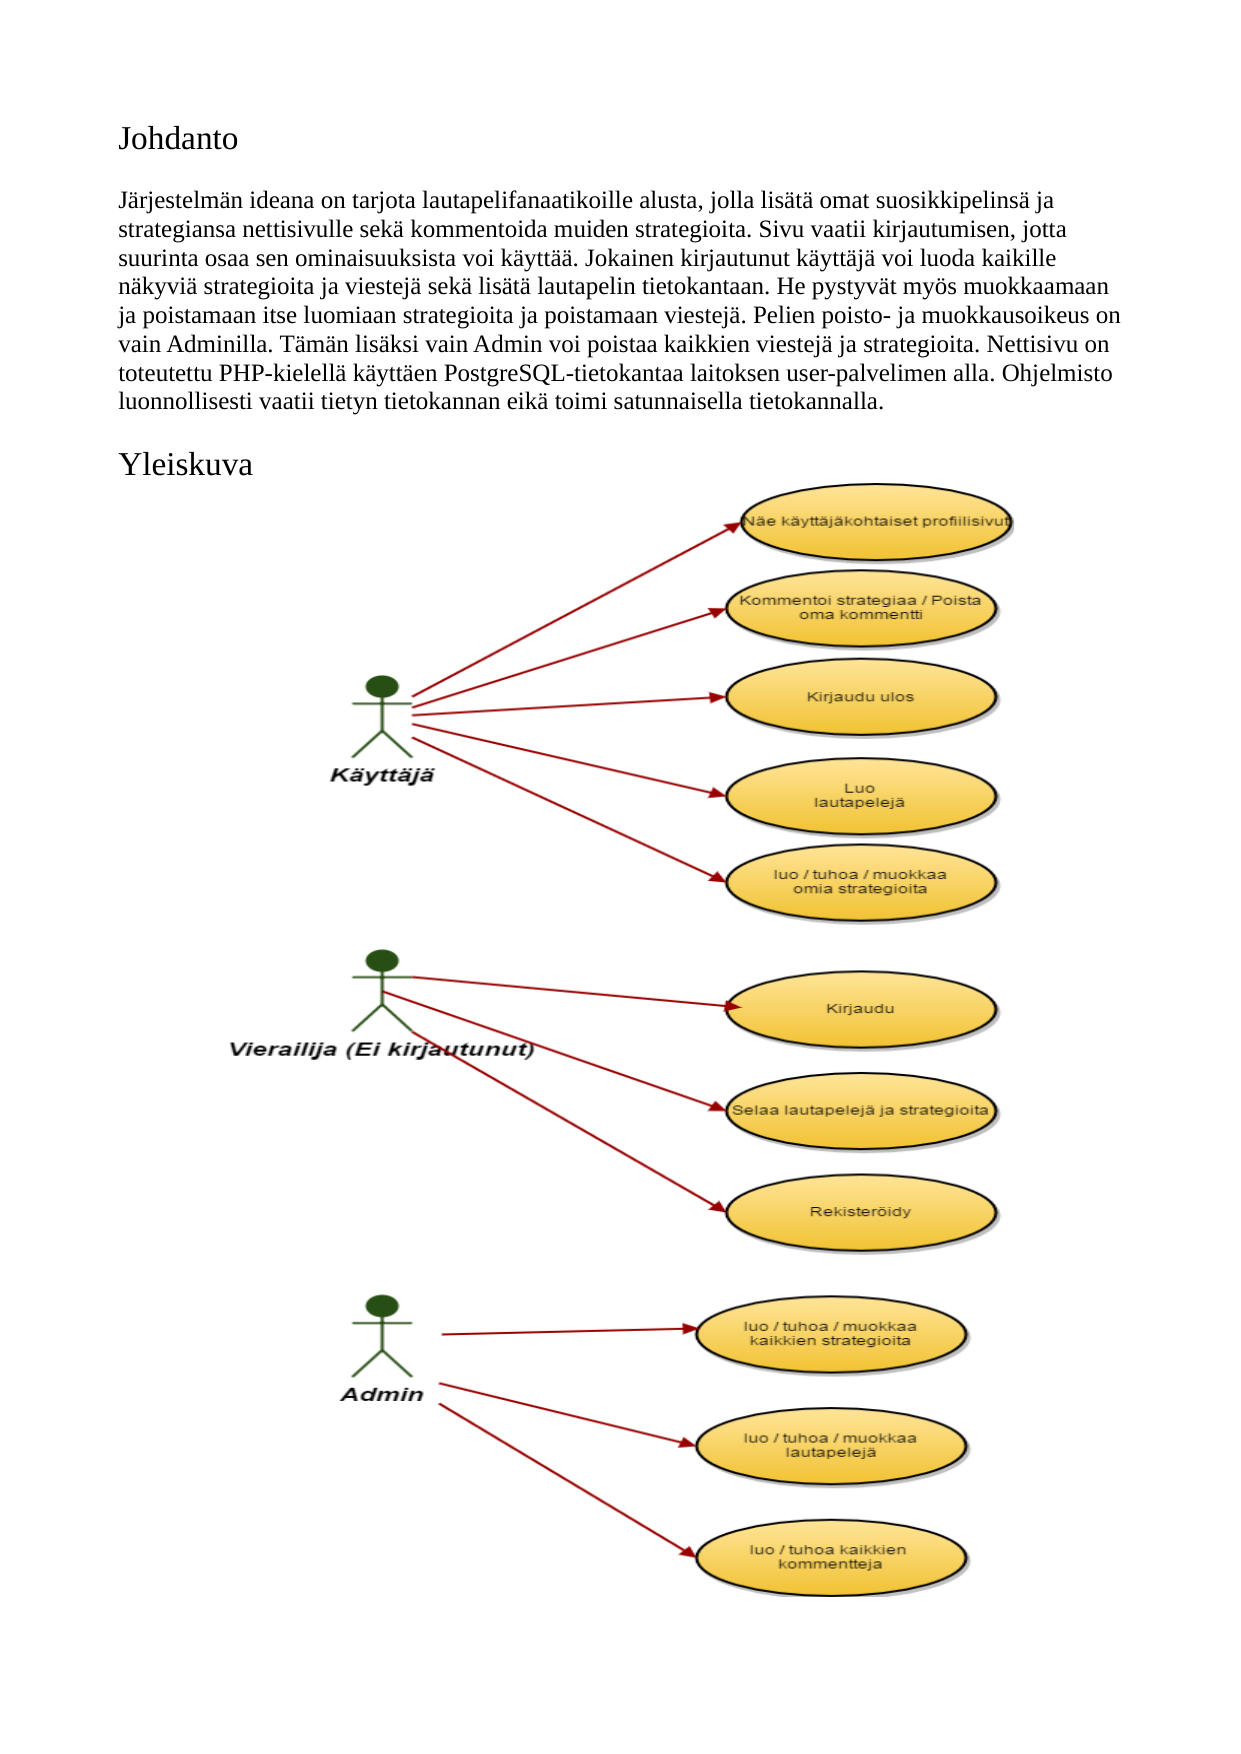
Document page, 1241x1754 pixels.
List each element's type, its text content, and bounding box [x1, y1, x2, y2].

text Yleiskuva [118, 415, 1122, 482]
text Johdanto Järjestelmän ideana on tarjota lautapelifanaatikoille alusta, jolla lisätä omat suosikkipelinsä ja strategiansa nettisivulle sekä kommentoida muiden strategioita. Sivu vaatii kirjautumisen, jotta suurinta osaa sen ominaisuuksista voi käyttää. Jokainen kirjautunut käyttäjä voi luoda kaikille näkyviä strategioita ja viestejä sekä lisätä lautapelin tietokantaan. He pystyvät myös muokkaamaan ja poistamaan itse luomiaan strategioita ja poistamaan viestejä. Pelien poisto- ja muokkausoikeus on vain Adminilla. Tämän lisäksi vain Admin voi poistaa kaikkien viestejä ja strategioita. Nettisivu on toteutettu PHP-kielellä käyttäen PostgreSQL-tietokantaa laitoksen user-palvelimen alla. Ohjelmisto luonnollisesti vaatii tietyn tietokannan eikä toimi satunnaisella tietokannalla. [118, 118, 1122, 415]
